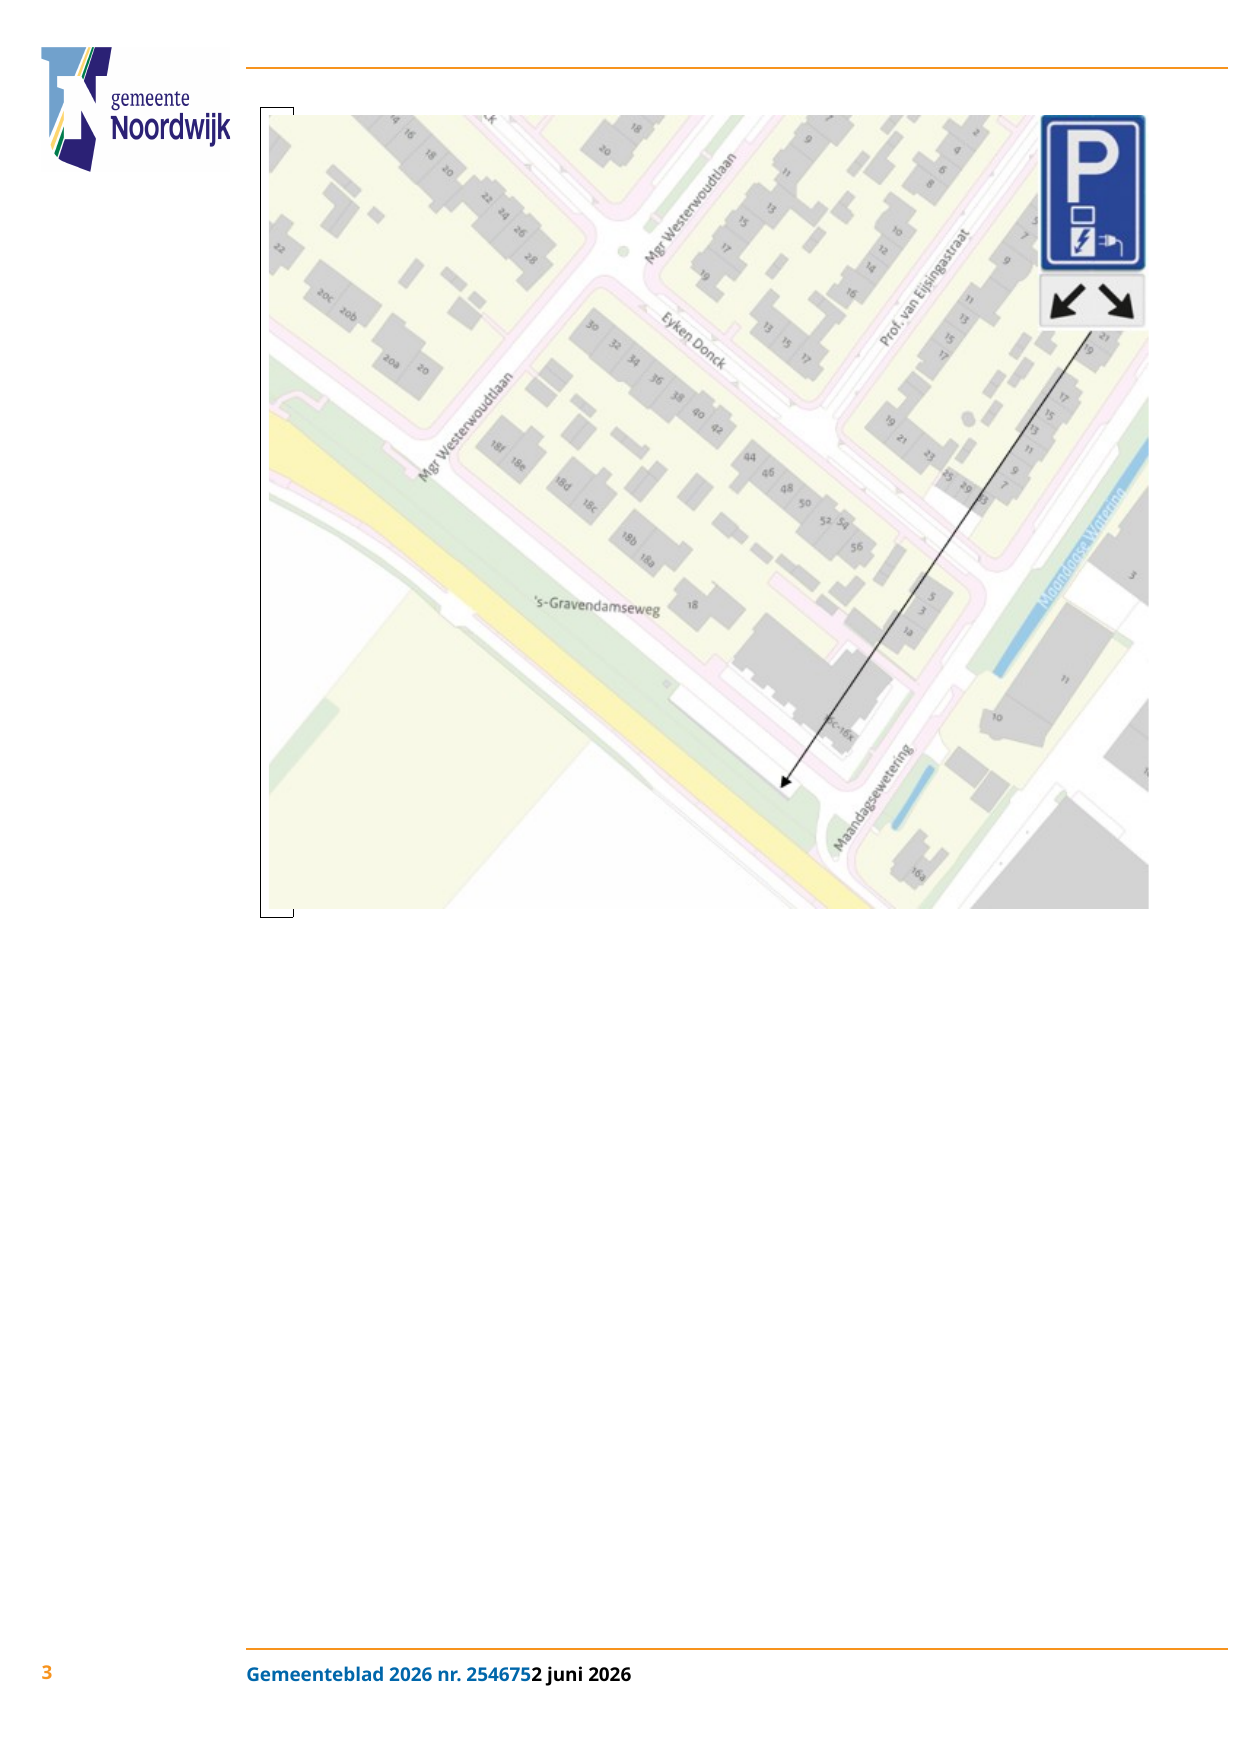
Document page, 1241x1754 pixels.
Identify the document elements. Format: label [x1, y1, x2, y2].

picture [41, 47, 231, 172]
picture [268, 115, 1149, 909]
